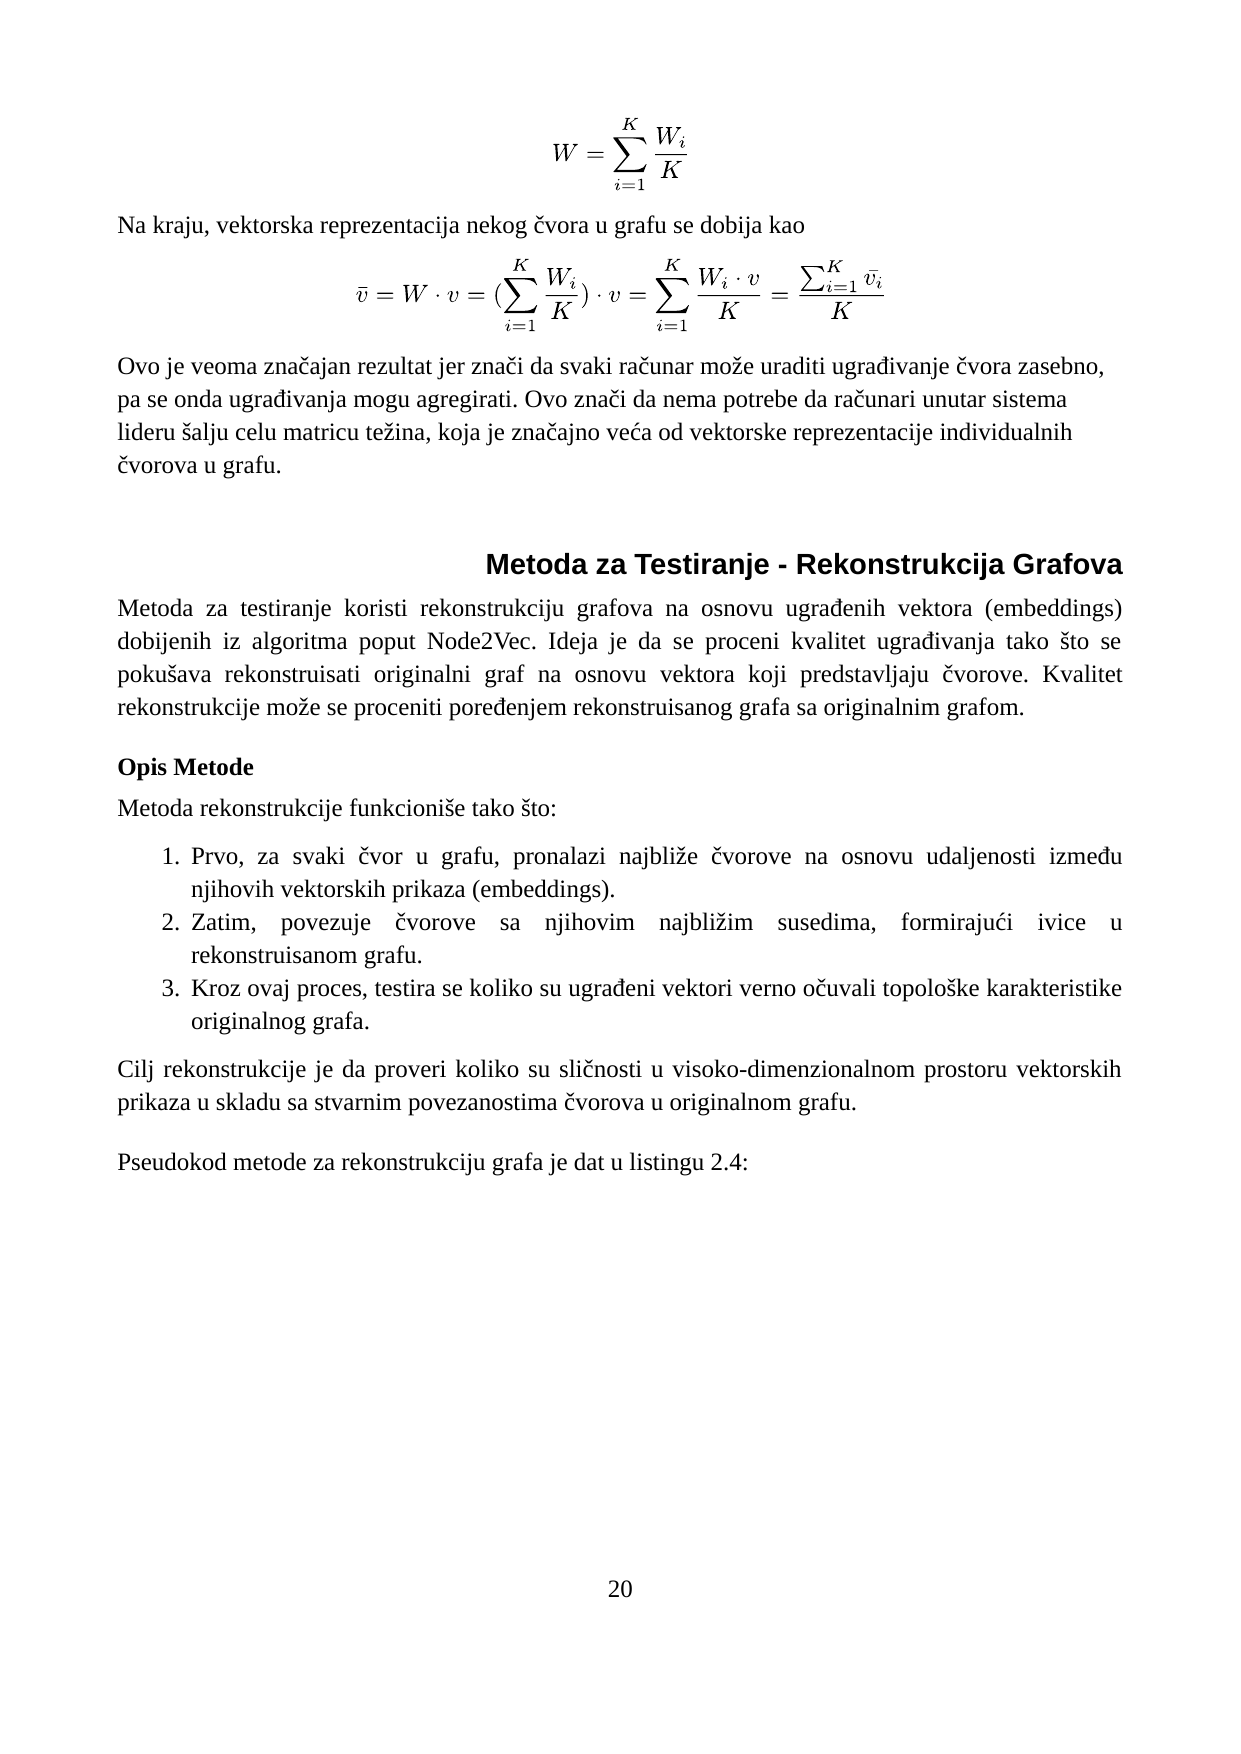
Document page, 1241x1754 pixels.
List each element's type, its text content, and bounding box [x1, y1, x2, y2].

subtitle Pseudokod metode za rekonstrukciju grafa je dat u listingu 2.4: [117, 1147, 1123, 1176]
list Kroz ovaj proces, testira se koliko su ugrađeni vektori verno očuvali topološke karakteristike originalnog grafa. [161, 973, 1123, 1035]
text Na kraju, vektorska reprezentacija nekog čvora u grafu se dobija kao [117, 210, 1123, 239]
list Zatim, povezuje čvorove sa njihovim najbližim susedima, formirajući ivice u rekonstruisanom grafu. [161, 907, 1123, 969]
text Metoda za testiranje koristi rekonstrukciju grafova na osnovu ugrađenih vektora (embeddings) dobijenih iz algoritma poput Node2Vec. Ideja je da se proceni kvalitet ugrađivanja tako što se pokušava rekonstruisati originalni graf na osnovu vektora koji predstavljaju čvorove. Kvalitet rekonstrukcije može se proceniti poređenjem rekonstruisanog grafa sa originalnim grafom. [117, 593, 1123, 721]
text Cilj rekonstrukcije je da proveri koliko su sličnosti u visoko-dimenzionalnom prostoru vektorskih prikaza u skladu sa stvarnim povezanostima čvorova u originalnom grafu. [117, 1054, 1123, 1115]
text Ovo je veoma značajan rezultat jer znači da svaki računar može uraditi ugrađivanje čvora zasebno, pa se onda ugrađivanja mogu agregirati. Ovo znači da nema potrebe da računari unutar sistema lideru šalju celu matricu težina, koja je značajno veća od vektorske reprezentacije individualnih čvorova u grafu. [117, 351, 1123, 479]
subtitle Opis Metode [117, 752, 1123, 781]
subtitle Metoda za Testiranje - Rekonstrukcija Grafova [117, 547, 1123, 581]
list Prvo, za svaki čvor u grafu, pronalazi najbliže čvorove na osnovu udaljenosti između njihovih vektorskih prikaza (embeddings). [161, 841, 1123, 903]
text Metoda rekonstrukcije funkcioniše tako što: [117, 793, 1123, 822]
